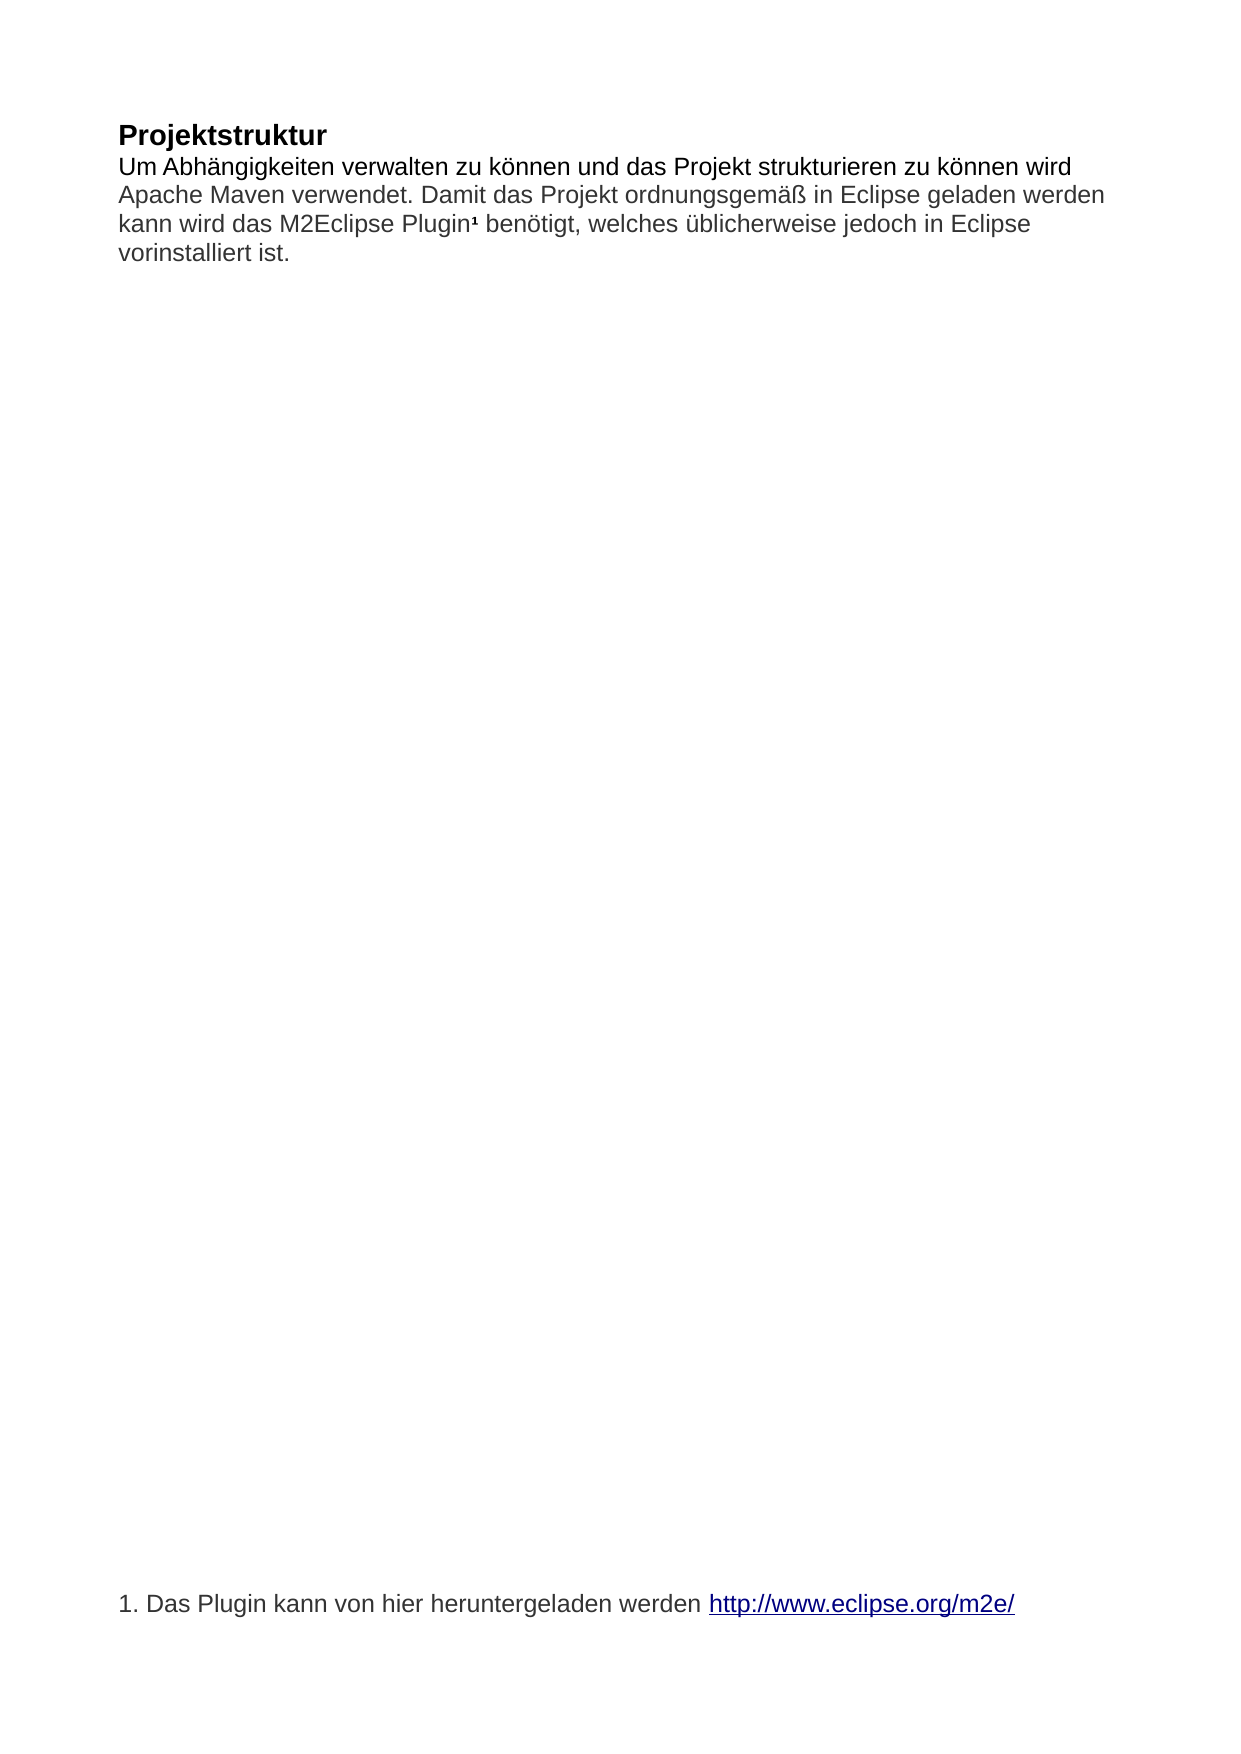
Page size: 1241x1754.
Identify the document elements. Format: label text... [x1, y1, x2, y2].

text Um Abhängigkeiten verwalten zu können und das Projekt strukturieren zu können wird Apache Maven verwendet. Damit das Projekt ordnungsgemäß in Eclipse geladen werden kann wird das M2Eclipse Plugin¹ benötigt, welches üblicherweise jedoch in Eclipse vorinstalliert ist. [118, 152, 1122, 267]
text 1. Das Plugin kann von hier heruntergeladen werden http://www.eclipse.org/m2e/ [118, 1589, 1122, 1618]
text Projektstruktur [118, 118, 1122, 152]
